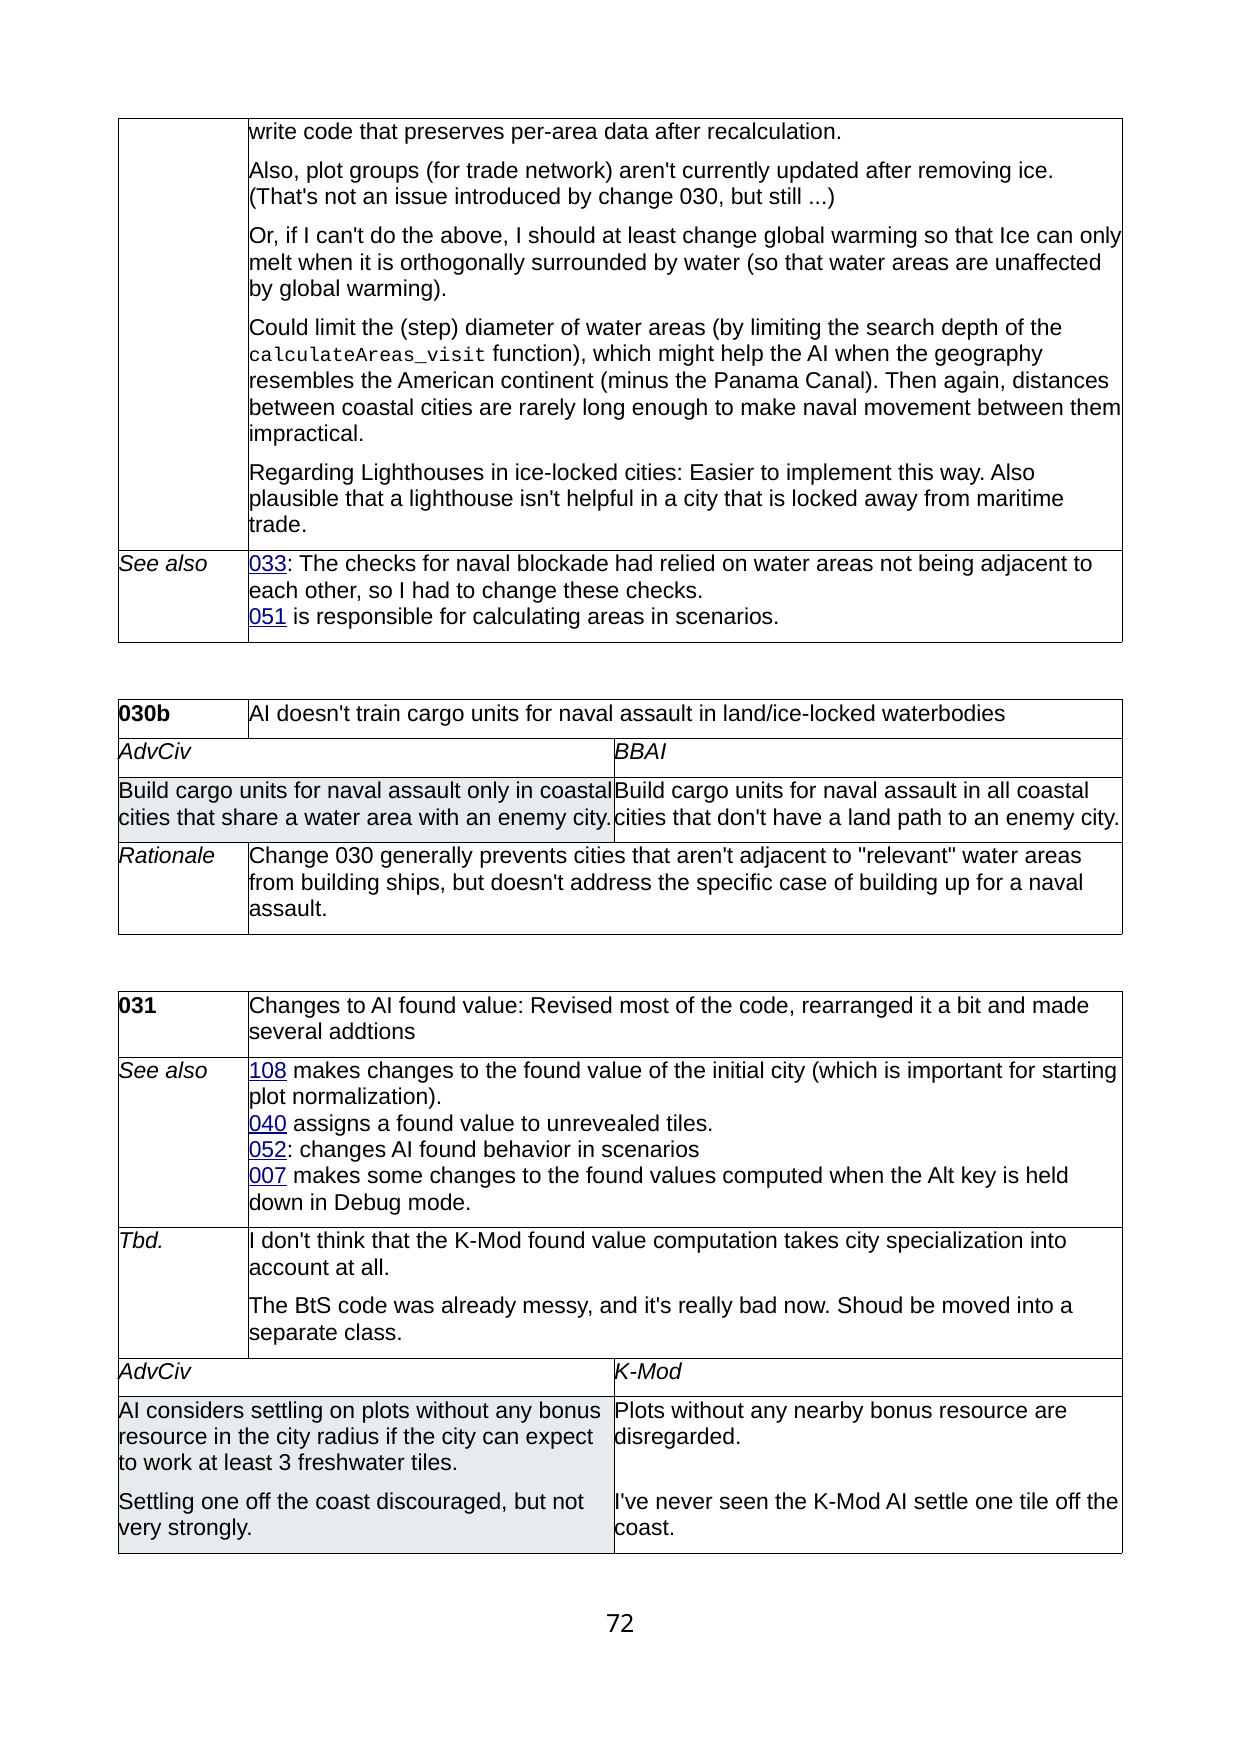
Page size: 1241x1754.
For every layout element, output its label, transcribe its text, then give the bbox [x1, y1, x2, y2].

table_cell write code that preserves per-area data after recalculation. Also, plot groups (for trade network) aren't currently updated after removing ice. (That's not an issue introduced by change 030, but still ...) Or, if I can't do the above, I should at least change global warming so that Ice can only melt when it is orthogonally surrounded by water (so that water areas are unaffected by global warming). Could limit the (step) diameter of water areas (by limiting the search depth of the calculateAreas_visit function), which might help the AI when the geography resembles the American continent (minus the Panama Canal). Then again, distances between coastal cities are rarely long enough to make naval movement between them impractical. Regarding Lighthouses in ice-locked cities: Easier to implement this way. Also plausible that a lighthouse isn't helpful in a city that is locked away from maritime trade. [249, 119, 1122, 550]
table_header 030b [119, 700, 248, 738]
table_cell Build cargo units for naval assault only in coastal cities that share a water area with an enemy city. [119, 778, 614, 842]
table_cell BBAI [615, 739, 1122, 777]
table_header AI doesn't train cargo units for naval assault in land/ice-locked waterbodies [249, 700, 1122, 738]
table_header 031 [119, 992, 248, 1057]
table_cell [119, 119, 248, 550]
table_cell Plots without any nearby bonus resource are disregarded. I've never seen the K-Mod AI settle one tile off the coast. [615, 1397, 1122, 1553]
table_header Changes to AI found value: Revised most of the code, rearranged it a bit and made several addtions [249, 992, 1122, 1057]
table_cell Rationale [119, 843, 248, 934]
table_cell AdvCiv [119, 739, 614, 777]
table_cell 108 makes changes to the found value of the initial city (which is important for starting plot normalization). 040 assigns a found value to unrevealed tiles. 052: changes AI found behavior in scenarios 007 makes some changes to the found values computed when the Alt key is held down in Debug mode. [249, 1058, 1122, 1227]
table_cell 033: The checks for naval blockade had relied on water areas not being adjacent to each other, so I had to change these checks. 051 is responsible for calculating areas in scenarios. [249, 551, 1122, 642]
table_cell I don't think that the K-Mod found value computation takes city specialization into account at all. The BtS code was already messy, and it's really bad now. Shoud be moved into a separate class. [249, 1228, 1122, 1358]
table_cell See also [119, 1058, 248, 1227]
table_cell AI considers settling on plots without any bonus resource in the city radius if the city can expect to work at least 3 freshwater tiles. Settling one off the coast discouraged, but not very strongly. [119, 1397, 614, 1553]
table_cell See also [119, 551, 248, 642]
table_cell Tbd. [119, 1228, 248, 1358]
table_cell AdvCiv [119, 1359, 614, 1396]
table_cell Build cargo units for naval assault in all coastal cities that don't have a land path to an enemy city. [615, 778, 1122, 842]
table_cell Change 030 generally prevents cities that aren't adjacent to "relevant" water areas from building ships, but doesn't address the specific case of building up for a naval assault. [249, 843, 1122, 934]
table_cell K-Mod [615, 1359, 1122, 1396]
